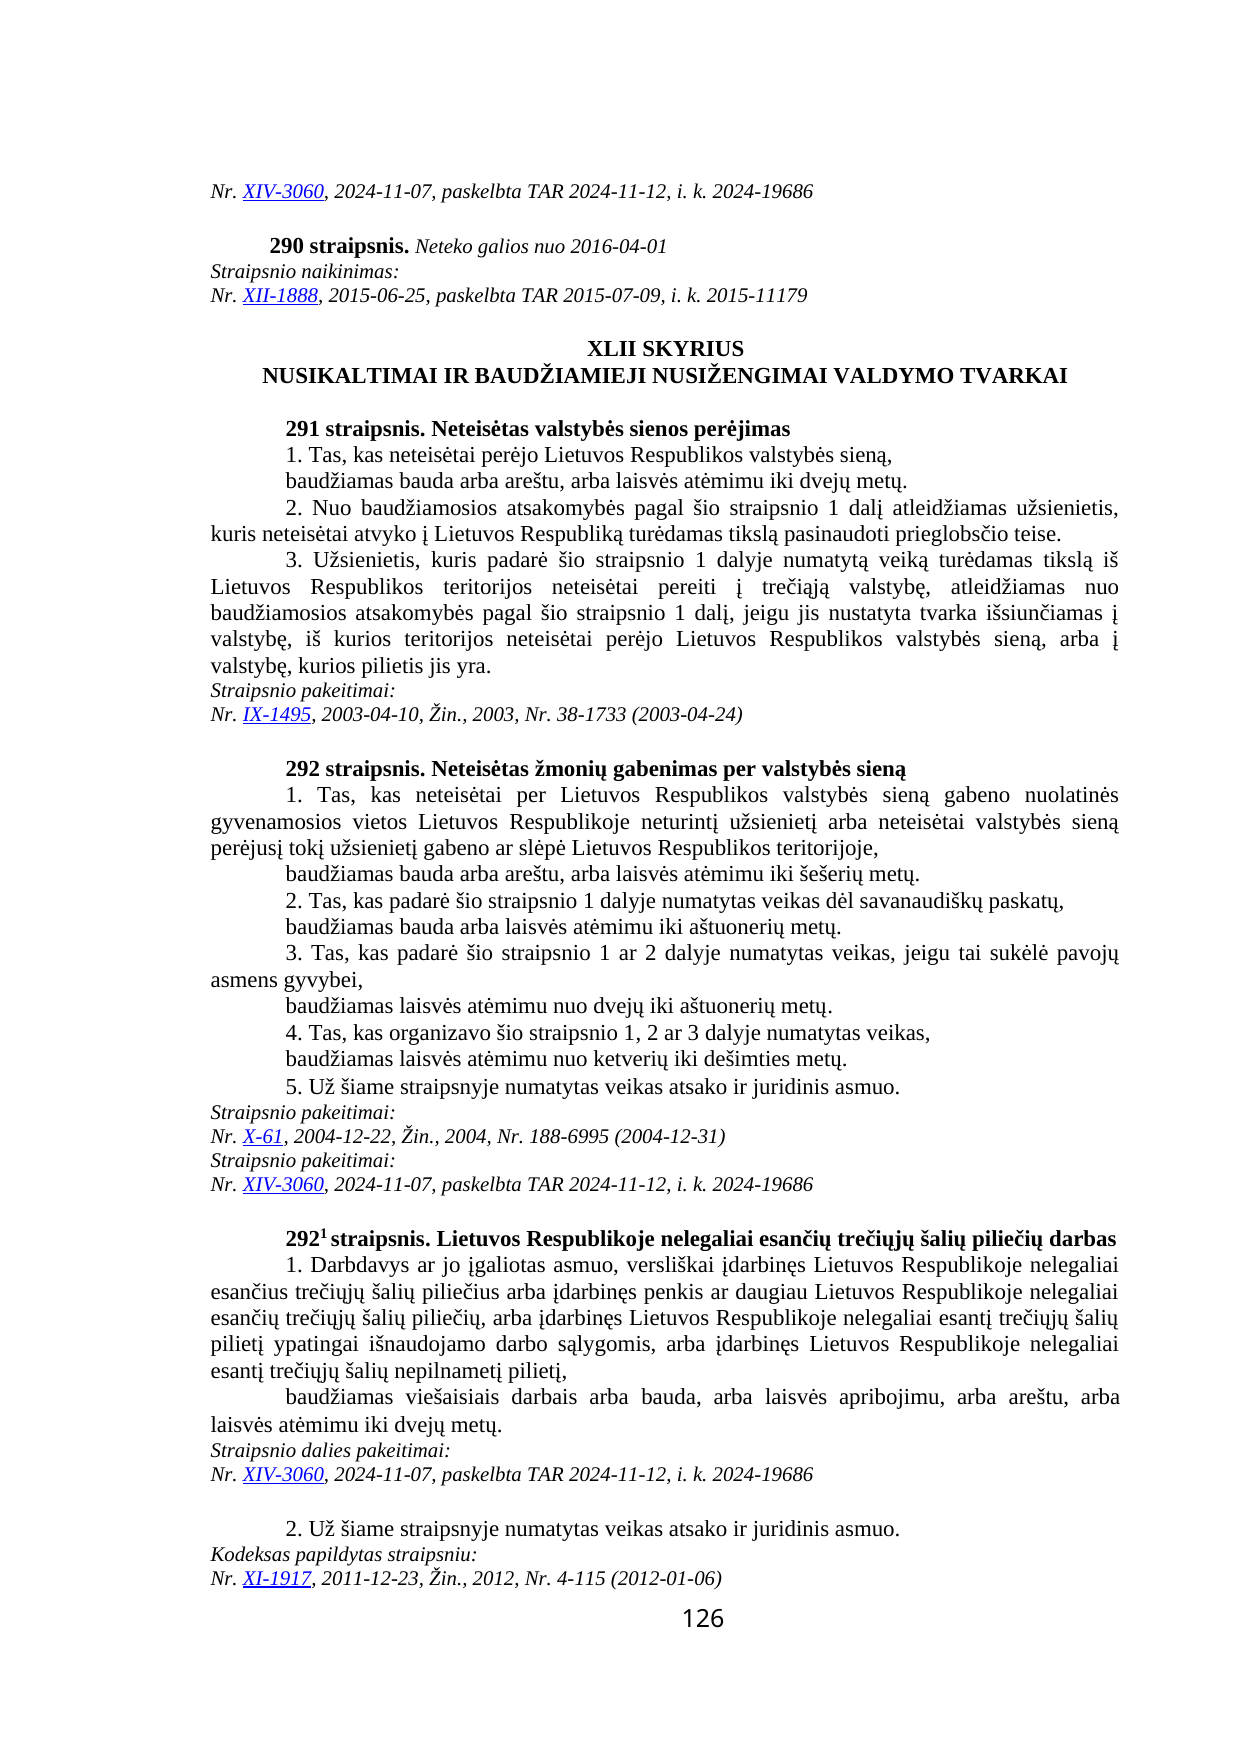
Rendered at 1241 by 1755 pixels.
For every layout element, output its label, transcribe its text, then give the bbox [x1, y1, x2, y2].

text Straipsnio pakeitimai: [210, 1148, 1120, 1172]
text Nr. X-61, 2004-12-22, Žin., 2004, Nr. 188-6995 (2004-12-31) [210, 1124, 1120, 1148]
text Nr. IX-1495, 2003-04-10, Žin., 2003, Nr. 38-1733 (2003-04-24) [210, 702, 1120, 726]
text 1. Tas, kas neteisėtai perėjo Lietuvos Respublikos valstybės sieną, [210, 441, 1120, 467]
text Nr. XIV-3060, 2024-11-07, paskelbta TAR 2024-11-12, i. k. 2024-19686 [210, 179, 1120, 203]
text 291 straipsnis. Neteisėtas valstybės sienos perėjimas [210, 414, 1120, 441]
text Straipsnio dalies pakeitimai: [210, 1438, 1120, 1462]
text 2. Tas, kas padarė šio straipsnio 1 dalyje numatytas veikas dėl savanaudiškų paskatų, [210, 887, 1120, 913]
text 3. Tas, kas padarė šio straipsnio 1 ar 2 dalyje numatytas veikas, jeigu tai sukėlė pavojų asmens gyvybei, [210, 939, 1120, 992]
text baudžiamas viešaisiais darbais arba bauda, arba laisvės apribojimu, arba areštu, arba laisvės atėmimu iki dvejų metų. [210, 1383, 1120, 1438]
text Straipsnio naikinimas: [210, 259, 1120, 283]
text 290 straipsnis. Neteko galios nuo 2016-04-01 [210, 232, 1120, 259]
text Nr. XIV-3060, 2024-11-07, paskelbta TAR 2024-11-12, i. k. 2024-19686 [210, 1462, 1120, 1486]
text Nr. XII-1888, 2015-06-25, paskelbta TAR 2015-07-09, i. k. 2015-11179 [210, 283, 1120, 307]
text baudžiamas bauda arba areštu, arba laisvės atėmimu iki dvejų metų. [210, 467, 1120, 494]
text 5. Už šiame straipsnyje numatytas veikas atsako ir juridinis asmuo. [210, 1071, 1120, 1100]
text Straipsnio pakeitimai: [210, 678, 1120, 702]
text 292 straipsnis. Neteisėtas žmonių gabenimas per valstybės sieną [210, 755, 1120, 781]
text 2. Nuo baudžiamosios atsakomybės pagal šio straipsnio 1 dalį atleidžiamas užsienietis, kuris neteisėtai atvyko į Lietuvos Respubliką turėdamas tikslą pasinaudoti prieglobsčio teise. [210, 494, 1120, 546]
text 1. Darbdavys ar jo įgaliotas asmuo, versliškai įdarbinęs Lietuvos Respublikoje nelegaliai esančius trečiųjų šalių piliečius arba įdarbinęs penkis ar daugiau Lietuvos Respublikoje nelegaliai esančių trečiųjų šalių piliečių, arba įdarbinęs Lietuvos Respublikoje nelegaliai esantį trečiųjų šalių pilietį ypatingai išnaudojamo darbo sąlygomis, arba įdarbinęs Lietuvos Respublikoje nelegaliai esantį trečiųjų šalių nepilnametį pilietį, [210, 1251, 1120, 1383]
text Kodeksas papildytas straipsniu: [210, 1541, 1120, 1566]
text 4. Tas, kas organizavo šio straipsnio 1, 2 ar 3 dalyje numatytas veikas, [210, 1018, 1120, 1045]
text baudžiamas laisvės atėmimu nuo dvejų iki aštuonerių metų. [210, 992, 1120, 1018]
text baudžiamas bauda arba areštu, arba laisvės atėmimu iki šešerių metų. [210, 860, 1120, 887]
text baudžiamas laisvės atėmimu nuo ketverių iki dešimties metų. [210, 1045, 1120, 1071]
text Straipsnio pakeitimai: [210, 1100, 1120, 1124]
text NUSIKALTIMAI IR BAUDŽIAMIEJI NUSIŽENGIMAI VALDYMO TVARKAI [210, 362, 1120, 388]
text 2921 straipsnis. Lietuvos Respublikoje nelegaliai esančių trečiųjų šalių piliečių darbas [285, 1225, 1120, 1251]
subtitle XLII SKYRIUS [210, 336, 1120, 362]
text 1. Tas, kas neteisėtai per Lietuvos Respublikos valstybės sieną gabeno nuolatinės gyvenamosios vietos Lietuvos Respublikoje neturintį užsienietį arba neteisėtai valstybės sieną perėjusį tokį užsienietį gabeno ar slėpė Lietuvos Respublikos teritorijoje, [210, 781, 1120, 860]
text 3. Užsienietis, kuris padarė šio straipsnio 1 dalyje numatytą veiką turėdamas tikslą iš Lietuvos Respublikos teritorijos neteisėtai pereiti į trečiąją valstybę, atleidžiamas nuo baudžiamosios atsakomybės pagal šio straipsnio 1 dalį, jeigu jis nustatyta tvarka išsiunčiamas į valstybę, iš kurios teritorijos neteisėtai perėjo Lietuvos Respublikos valstybės sieną, arba į valstybę, kurios pilietis jis yra. [210, 546, 1120, 678]
text Nr. XIV-3060, 2024-11-07, paskelbta TAR 2024-11-12, i. k. 2024-19686 [210, 1172, 1120, 1196]
text 2. Už šiame straipsnyje numatytas veikas atsako ir juridinis asmuo. [210, 1515, 1120, 1541]
text baudžiamas bauda arba laisvės atėmimu iki aštuonerių metų. [210, 913, 1120, 939]
text Nr. XI-1917, 2011-12-23, Žin., 2012, Nr. 4-115 (2012-01-06) [210, 1566, 1120, 1589]
